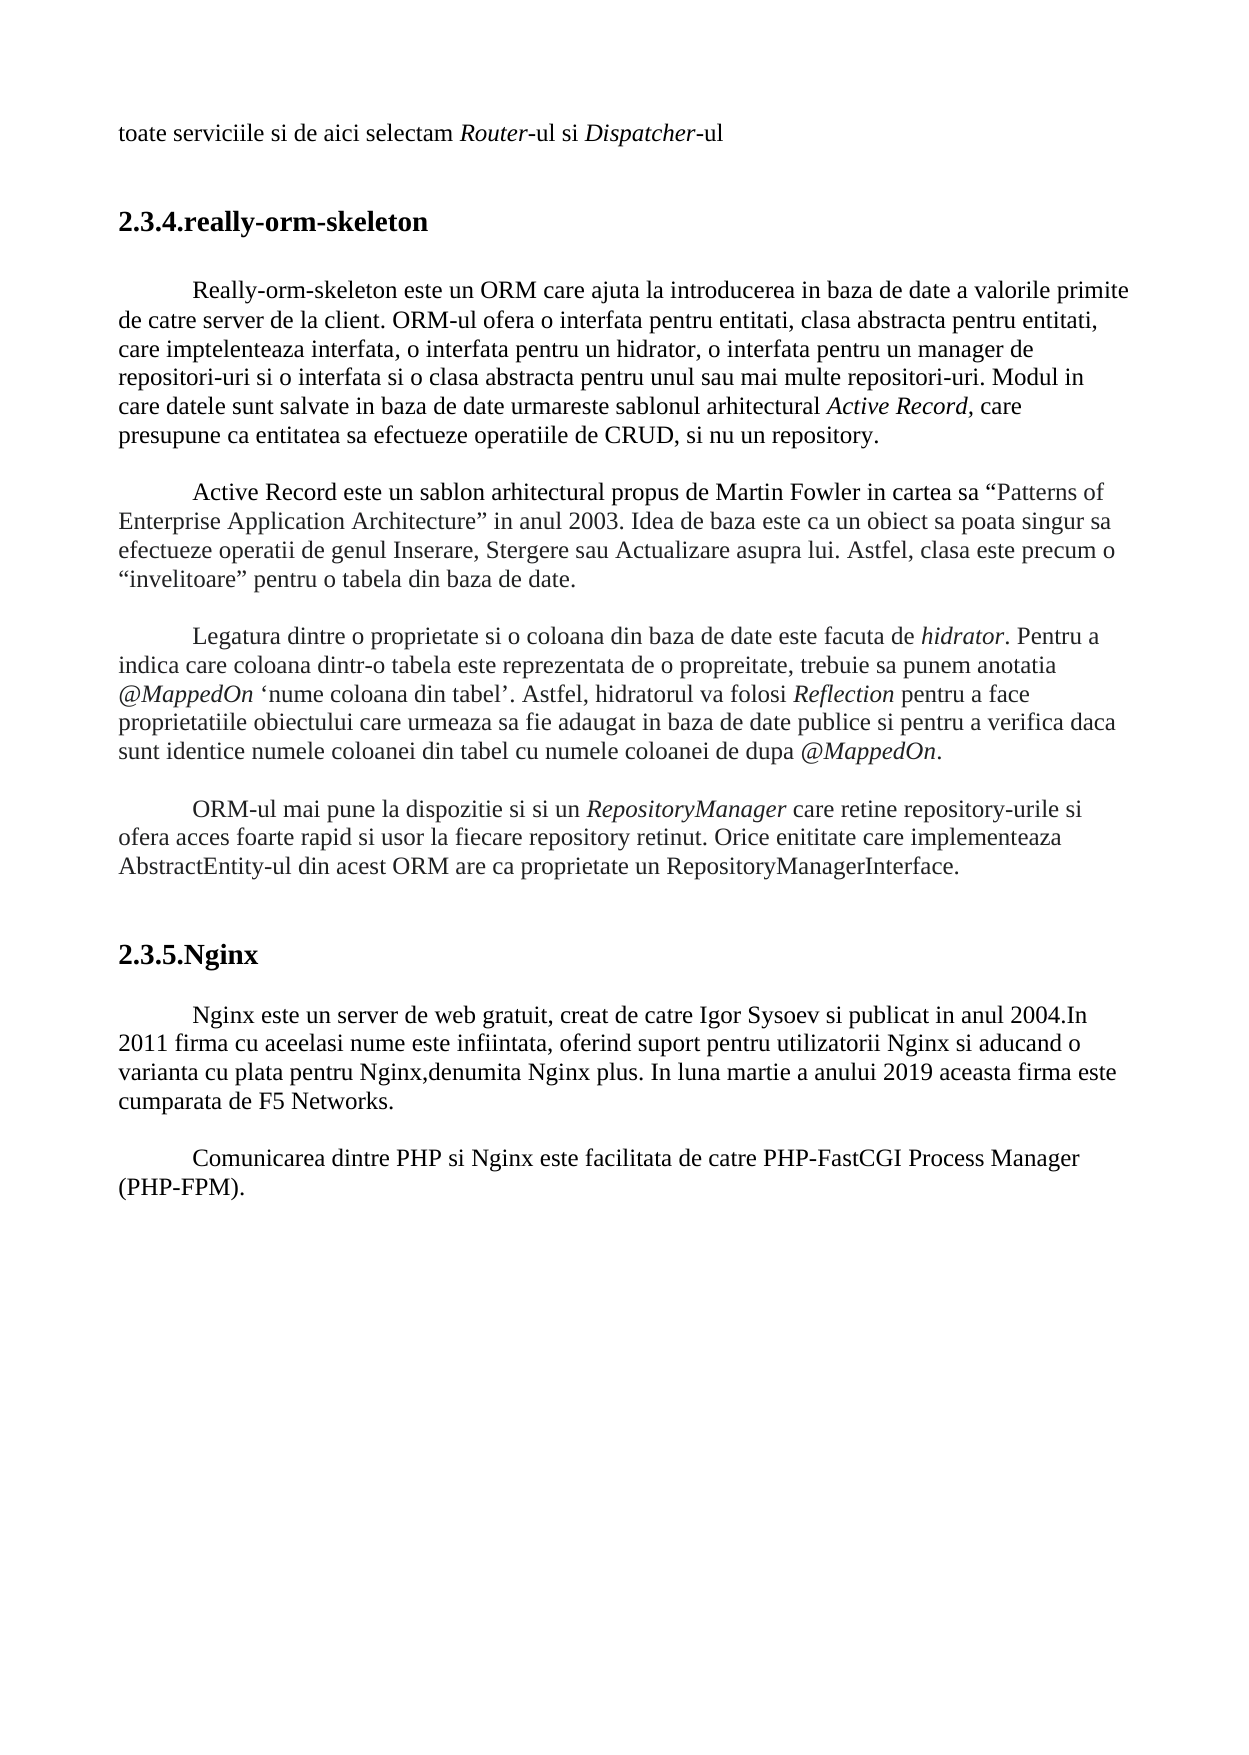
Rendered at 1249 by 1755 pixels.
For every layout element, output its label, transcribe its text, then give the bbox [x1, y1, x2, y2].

text 2.3.5.Nginx [118, 937, 1130, 971]
text Legatura dintre o proprietate si o coloana din baza de date este facuta de hidrator. Pentru a indica care coloana dintr-o tabela este reprezentata de o propreitate, trebuie sa punem anotatia @MappedOn ‘nume coloana din tabel’. Astfel, hidratorul va folosi Reflection pentru a face proprietatiile obiectului care urmeaza sa fie adaugat in baza de date publice si pentru a verifica daca sunt identice numele coloanei din tabel cu numele coloanei de dupa @MappedOn. [118, 621, 1130, 765]
text 2.3.4.really-orm-skeleton [118, 204, 1130, 238]
text Comunicarea dintre PHP si Nginx este facilitata de catre PHP-FastCGI Process Manager (PHP-FPM). [118, 1143, 1130, 1201]
text Nginx este un server de web gratuit, creat de catre Igor Sysoev si publicat in anul 2004.In 2011 firma cu aceelasi nume este infiintata, oferind suport pentru utilizatorii Nginx si aducand o varianta cu plata pentru Nginx,denumita Nginx plus. In luna martie a anului 2019 aceasta firma este cumparata de F5 Networks. [118, 1000, 1130, 1115]
text Really-orm-skeleton este un ORM care ajuta la introducerea in baza de date a valorile primite de catre server de la client. ORM-ul ofera o interfata pentru entitati, clasa abstracta pentru entitati, care imptelenteaza interfata, o interfata pentru un hidrator, o interfata pentru un manager de repositori-uri si o interfata si o clasa abstracta pentru unul sau mai multe repositori-uri. Modul in care datele sunt salvate in baza de date urmareste sablonul arhitectural Active Record, care presupune ca entitatea sa efectueze operatiile de CRUD, si nu un repository. [118, 271, 1130, 449]
text Active Record este un sablon arhitectural propus de Martin Fowler in cartea sa “Patterns of Enterprise Application Architecture” in anul 2003. Idea de baza este ca un obiect sa poata singur sa efectueze operatii de genul Inserare, Stergere sau Actualizare asupra lui. Astfel, clasa este precum o “invelitoare” pentru o tabela din baza de date. [118, 477, 1130, 592]
text toate serviciile si de aici selectam Router-ul si Dispatcher-ul [118, 118, 1130, 147]
text ORM-ul mai pune la dispozitie si si un RepositoryManager care retine repository-urile si ofera acces foarte rapid si usor la fiecare repository retinut. Orice enititate care implementeaza AbstractEntity-ul din acest ORM are ca proprietate un RepositoryManagerInterface. [118, 794, 1130, 880]
